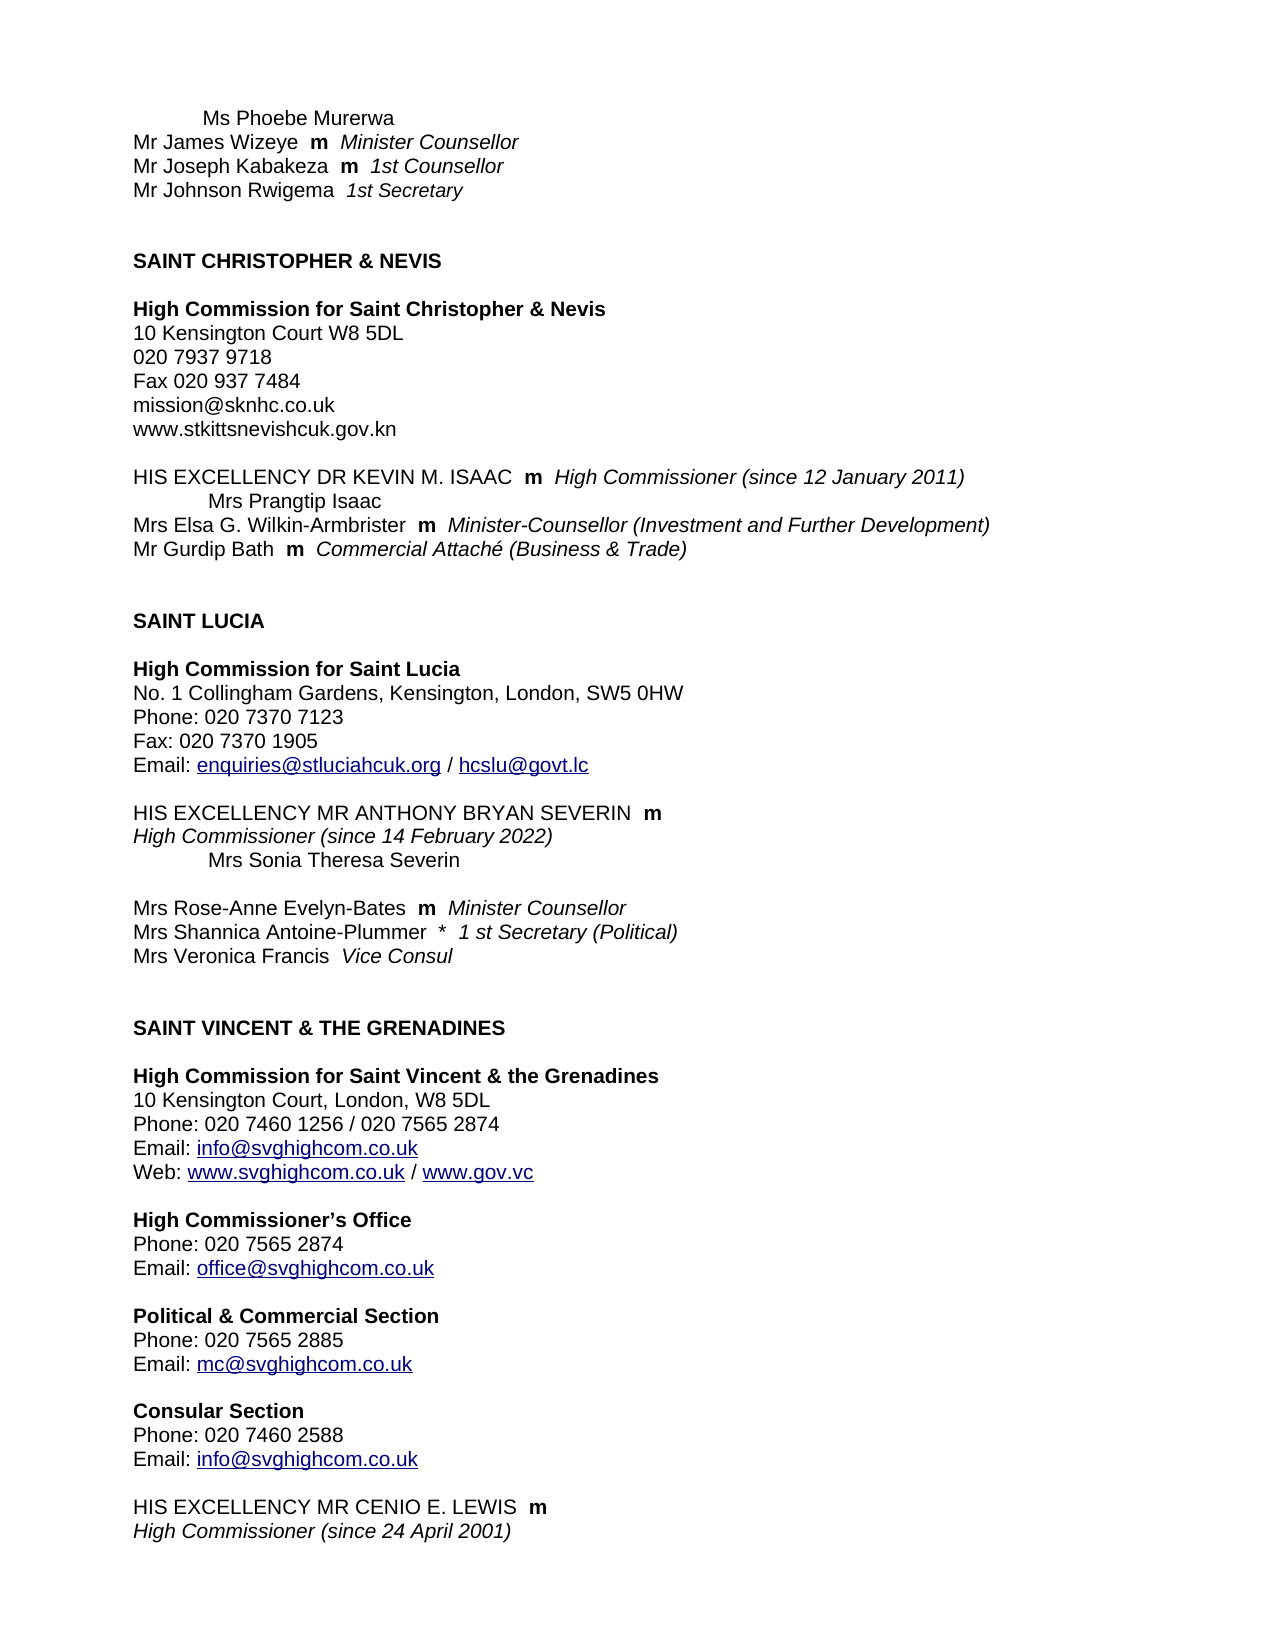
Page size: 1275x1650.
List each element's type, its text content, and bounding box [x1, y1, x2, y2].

text www.stkittsnevishcuk.gov.kn [133, 417, 1181, 441]
text Ms Phoebe Murerwa [133, 106, 1181, 129]
text HIS EXCELLENCY DR KEVIN M. ISAAC m High Commissioner (since 12 January 2011) [133, 465, 1181, 489]
text No. 1 Collingham Gardens, Kensington, London, SW5 0HW [133, 681, 1181, 704]
text Phone: 020 7460 1256 / 020 7565 2874 [133, 1112, 1181, 1136]
text Email: mc@svghighcom.co.uk [133, 1351, 1181, 1375]
text Email: info@svghighcom.co.uk [133, 1136, 1181, 1160]
text Mr Johnson Rwigema 1st Secretary [133, 177, 1181, 201]
text Mrs Rose-Anne Evelyn-Bates m Minister Counsellor [133, 896, 1181, 920]
text Phone: 020 7565 2885 [133, 1327, 1181, 1351]
text Political & Commercial Section [133, 1303, 1181, 1327]
text Phone: 020 7460 2588 [133, 1423, 1181, 1447]
text Mr James Wizeye m Minister Counsellor [133, 129, 1181, 153]
subtitle SAINT LUCIA [133, 609, 1181, 633]
text Phone: 020 7370 7123 [133, 704, 1181, 728]
text SAINT CHRISTOPHER & NEVIS [133, 249, 1181, 273]
text High Commission for Saint Lucia [133, 657, 1181, 681]
text Mrs Veronica Francis Vice Consul [133, 944, 1181, 968]
text Mrs Shannica Antoine-Plummer * 1 st Secretary (Political) [133, 920, 1181, 944]
text Fax 020 937 7484 [133, 369, 1181, 393]
text SAINT VINCENT & THE GRENADINES [133, 1016, 1181, 1040]
text Email: office@svghighcom.co.uk [133, 1256, 1181, 1279]
text Mrs Elsa G. Wilkin-Armbrister m Minister-Counsellor (Investment and Further Development) [133, 513, 1181, 537]
text High Commissioner’s Office [133, 1208, 1181, 1232]
text 10 Kensington Court, London, W8 5DL [133, 1088, 1181, 1112]
text Mr Gurdip Bath m Commercial Attaché (Business & Trade) [133, 537, 1181, 561]
text Mrs Prangtip Isaac [133, 489, 1181, 513]
text High Commission for Saint Christopher & Nevis [133, 297, 1181, 321]
text Mrs Sonia Theresa Severin [133, 848, 1181, 872]
text mission@sknhc.co.uk [133, 393, 1181, 417]
text Email: enquiries@stluciahcuk.org / hcslu@govt.lc [133, 752, 1181, 776]
text HIS EXCELLENCY MR CENIO E. LEWIS m [133, 1495, 1181, 1519]
text Fax: 020 7370 1905 [133, 728, 1181, 752]
text High Commission for Saint Vincent & the Grenadines [133, 1064, 1181, 1088]
text Phone: 020 7565 2874 [133, 1232, 1181, 1256]
text 020 7937 9718 [133, 345, 1181, 369]
text Consular Section [133, 1399, 1181, 1423]
text High Commissioner (since 24 April 2001) [133, 1519, 1181, 1543]
text Web: www.svghighcom.co.uk / www.gov.vc [133, 1160, 1181, 1184]
text 10 Kensington Court W8 5DL [133, 321, 1181, 345]
text HIS EXCELLENCY MR ANTHONY BRYAN SEVERIN m [133, 800, 1181, 824]
text Email: info@svghighcom.co.uk [133, 1447, 1181, 1471]
text High Commissioner (since 14 February 2022) [133, 824, 1181, 848]
text Mr Joseph Kabakeza m 1st Counsellor [133, 153, 1181, 177]
